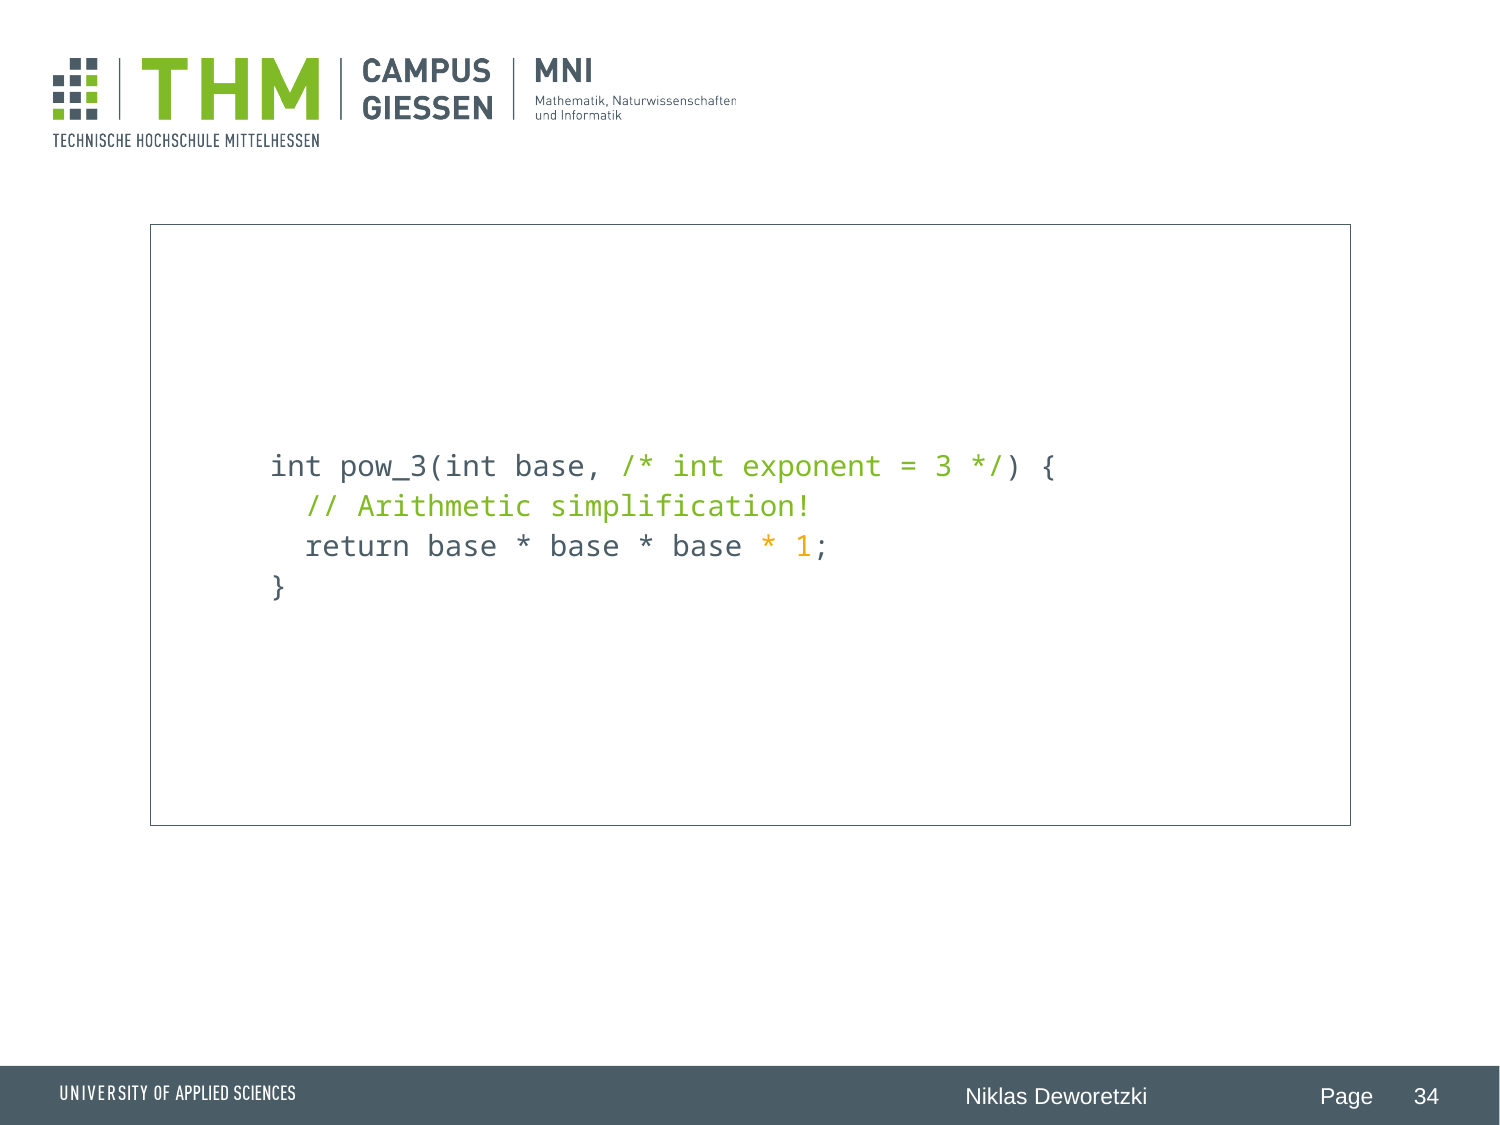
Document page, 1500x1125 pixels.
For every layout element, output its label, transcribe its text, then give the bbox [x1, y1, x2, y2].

text_box int pow_3(int base, /* int exponent = 3 */) { // Arithmetic simplification! return base * base * base * 1; } [150, 224, 1351, 826]
slide_number [1376, 1073, 1455, 1118]
picture [59, 1082, 296, 1104]
picture [53, 58, 736, 147]
